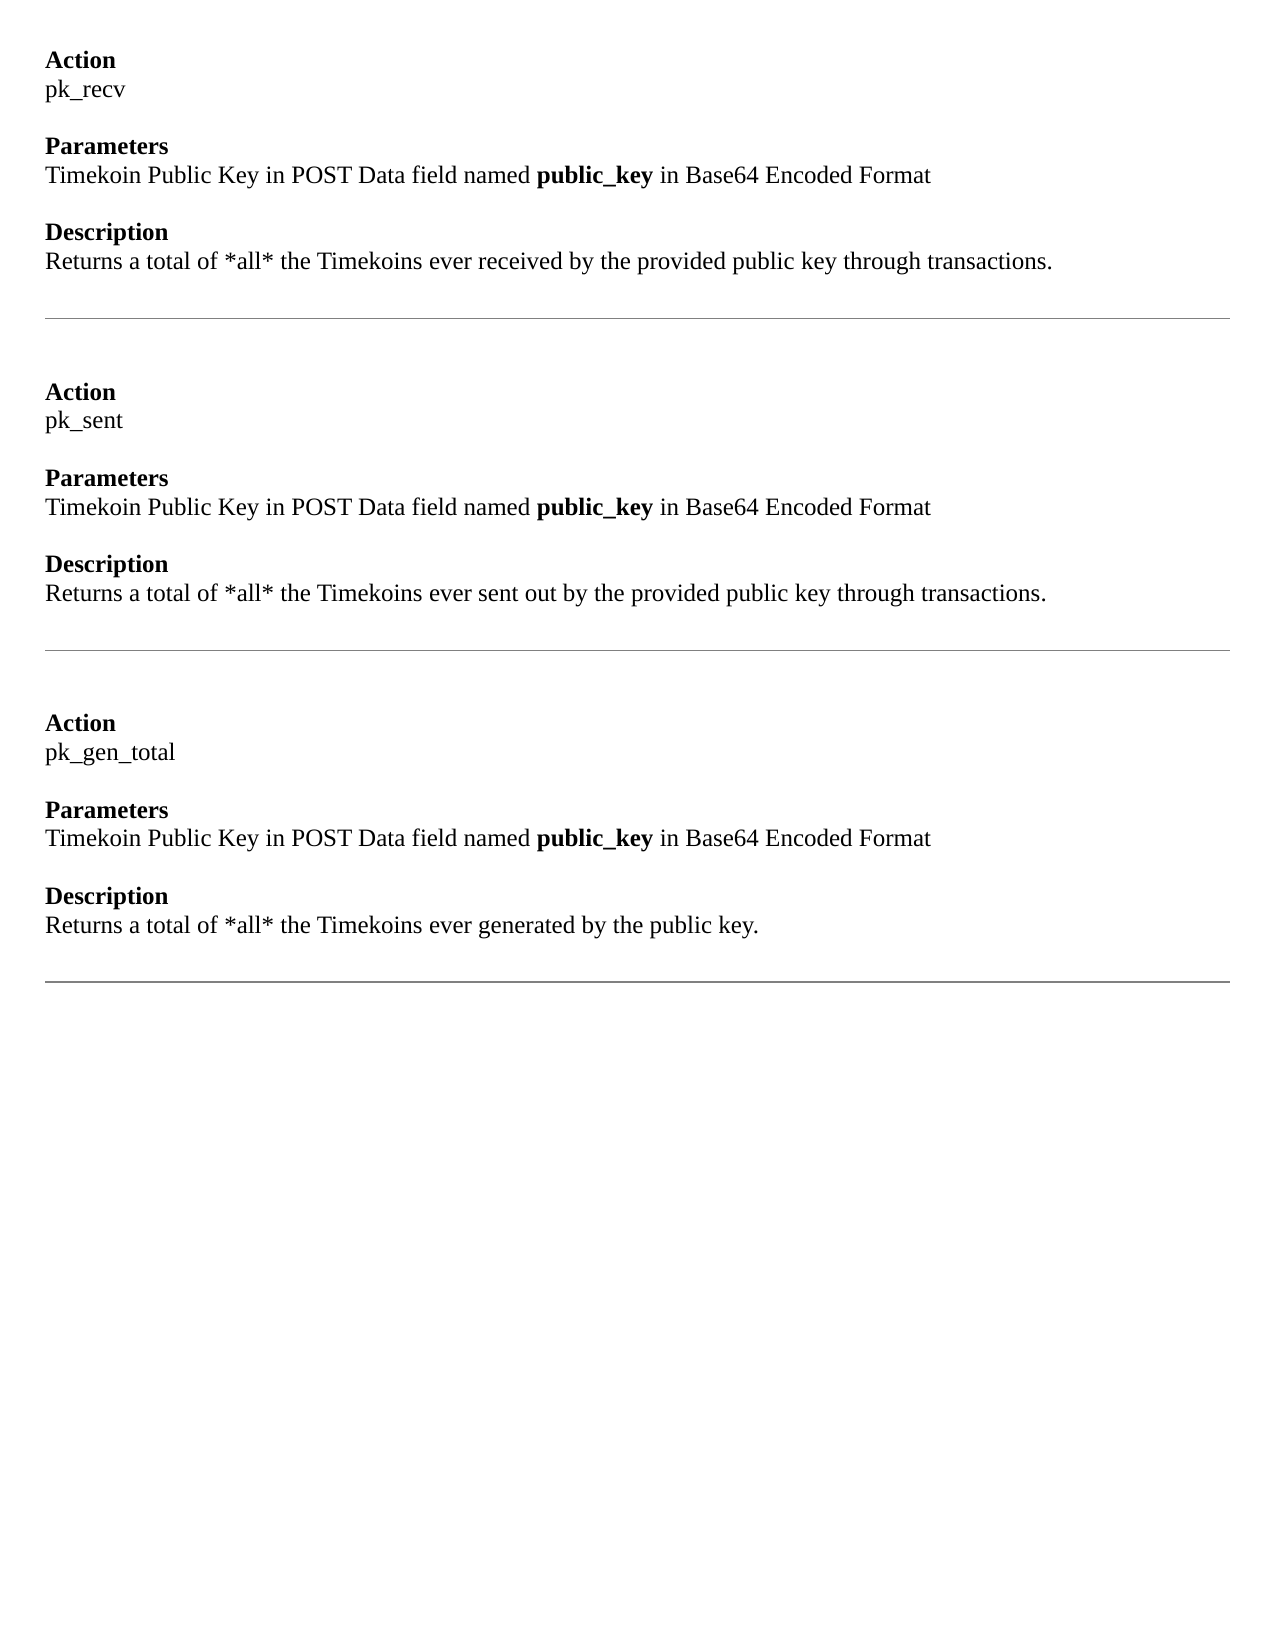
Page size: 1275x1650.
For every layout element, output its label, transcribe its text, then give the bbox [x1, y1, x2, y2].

text Returns a total of *all* the Timekoins ever sent out by the provided public key through transactions. [45, 578, 1230, 607]
text Returns a total of *all* the Timekoins ever generated by the public key. [45, 910, 1230, 938]
text Description [45, 549, 1230, 578]
text Description [45, 217, 1230, 246]
text Returns a total of *all* the Timekoins ever received by the provided public key through transactions. [45, 246, 1230, 275]
text Parameters [45, 795, 1230, 823]
text pk_sent [45, 406, 1230, 434]
text Action [45, 45, 1230, 74]
text Parameters [45, 131, 1230, 160]
text Parameters [45, 463, 1230, 492]
text pk_recv [45, 74, 1230, 102]
text Action [45, 708, 1230, 737]
text Timekoin Public Key in POST Data field named public_key in Base64 Encoded Format [45, 492, 1230, 521]
text Timekoin Public Key in POST Data field named public_key in Base64 Encoded Format [45, 160, 1230, 189]
text Timekoin Public Key in POST Data field named public_key in Base64 Encoded Format [45, 823, 1230, 852]
text pk_gen_total [45, 737, 1230, 766]
text Description [45, 881, 1230, 910]
text Action [45, 377, 1230, 406]
